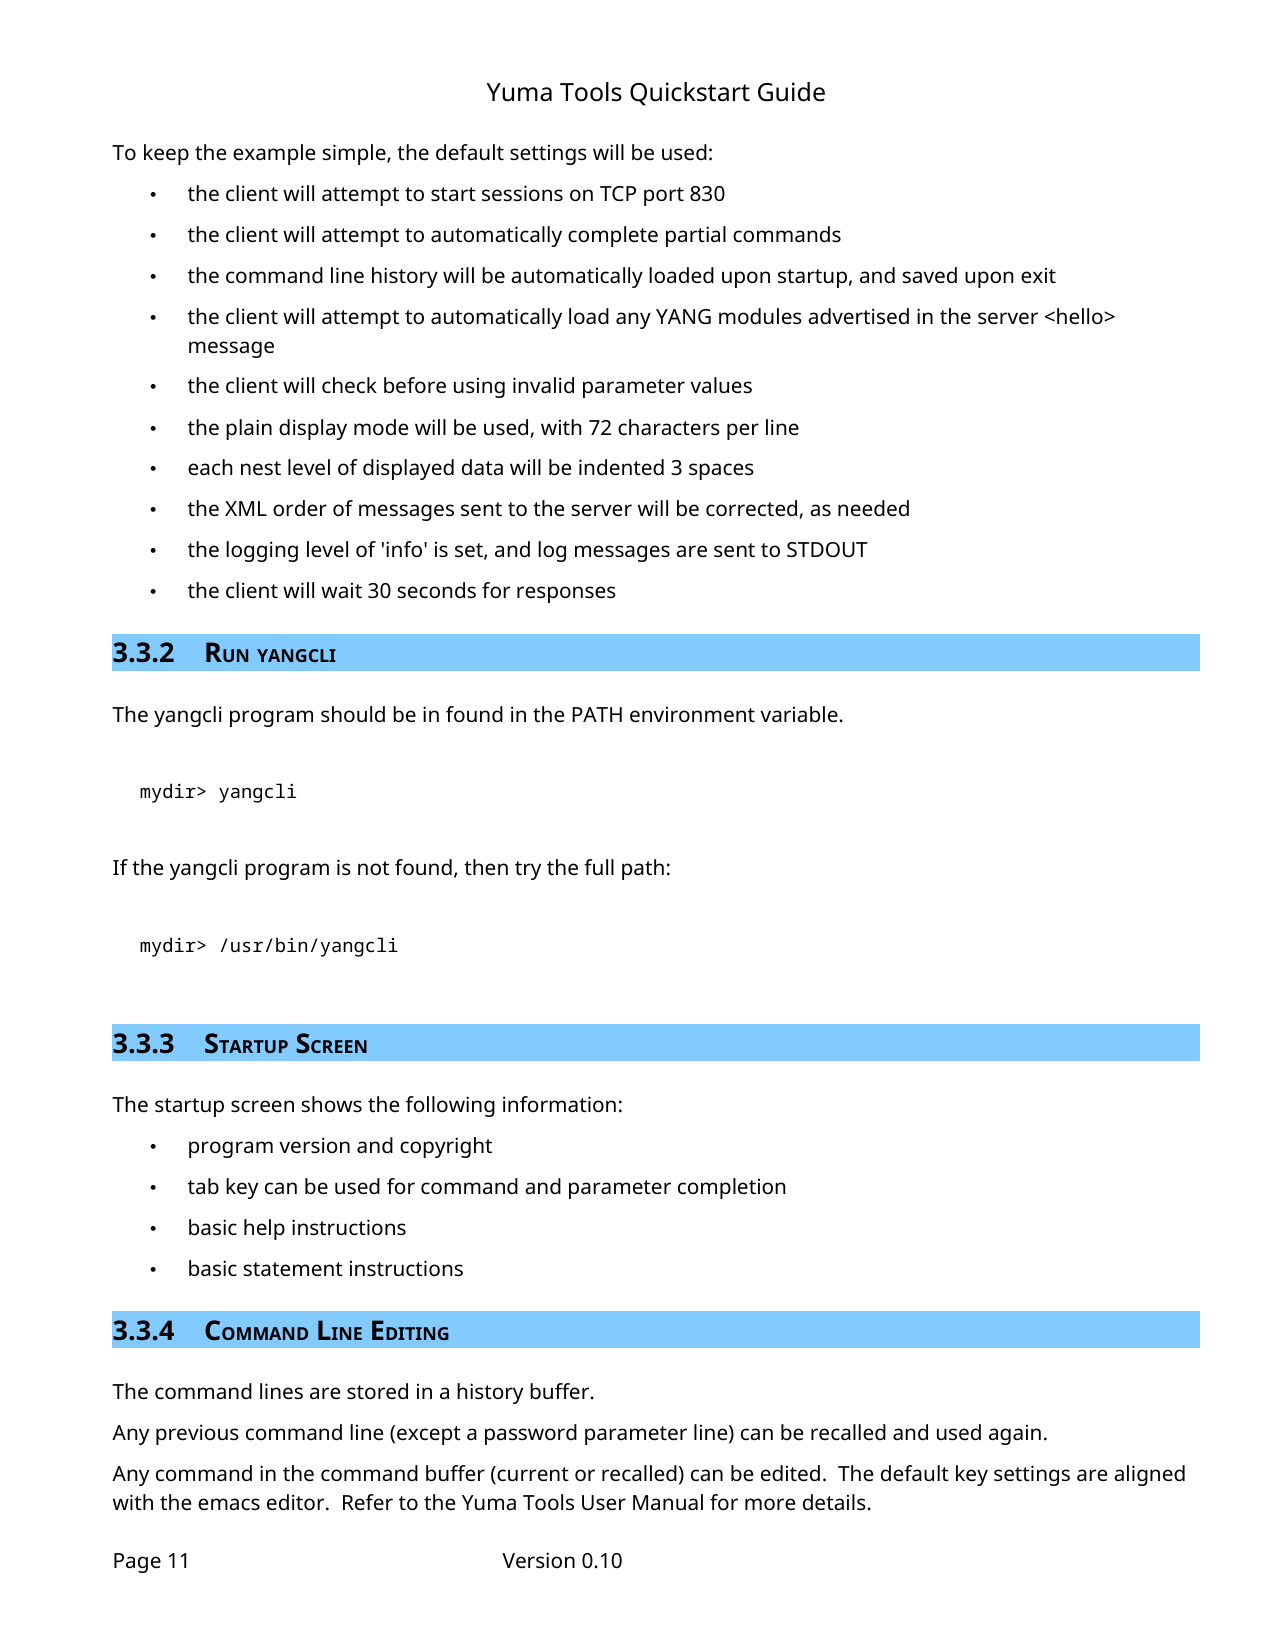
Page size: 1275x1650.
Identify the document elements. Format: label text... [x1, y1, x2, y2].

list the plain display mode will be used, with 72 characters per line [150, 413, 1200, 441]
text If the yangcli program is not found, then try the full path: [112, 853, 1200, 882]
list the client will wait 30 seconds for responses [150, 576, 1200, 605]
text Any previous command line (except a password parameter line) can be recalled and used again. [112, 1418, 1200, 1447]
list program version and copyright [150, 1131, 1200, 1159]
list each nest level of displayed data will be indented 3 spaces [150, 453, 1200, 482]
text Any command in the command buffer (current or recalled) can be edited. The default key settings are aligned with the emacs editor. Refer to the Yuma Tools User Manual for more details. [112, 1459, 1200, 1516]
list the command line history will be automatically loaded upon startup, and saved upon exit [150, 261, 1200, 290]
subtitle Command Line Editing [112, 1311, 1200, 1348]
text mydir> /usr/bin/yangcli [139, 932, 1200, 957]
list the client will check before using invalid parameter values [150, 372, 1200, 400]
list tab key can be used for command and parameter completion [150, 1172, 1200, 1200]
text The command lines are stored in a history buffer. [112, 1377, 1200, 1406]
text The startup screen shows the following information: [112, 1090, 1200, 1118]
list basic help instructions [150, 1213, 1200, 1241]
subtitle Run yangcli [112, 634, 1200, 671]
list basic statement instructions [150, 1254, 1200, 1282]
subtitle Startup Screen [112, 1024, 1200, 1061]
list the client will attempt to automatically load any YANG modules advertised in the server <hello> message [150, 302, 1200, 359]
list the logging level of 'info' is set, and log messages are sent to STDOUT [150, 535, 1200, 564]
text To keep the example simple, the default settings will be used: [112, 138, 1200, 167]
text mydir> yangcli [139, 778, 1200, 804]
list the client will attempt to start sessions on TCP port 830 [150, 179, 1200, 208]
text The yangcli program should be in found in the PATH environment variable. [112, 700, 1200, 728]
list the XML order of messages sent to the server will be corrected, as needed [150, 494, 1200, 523]
list the client will attempt to automatically complete partial commands [150, 220, 1200, 249]
